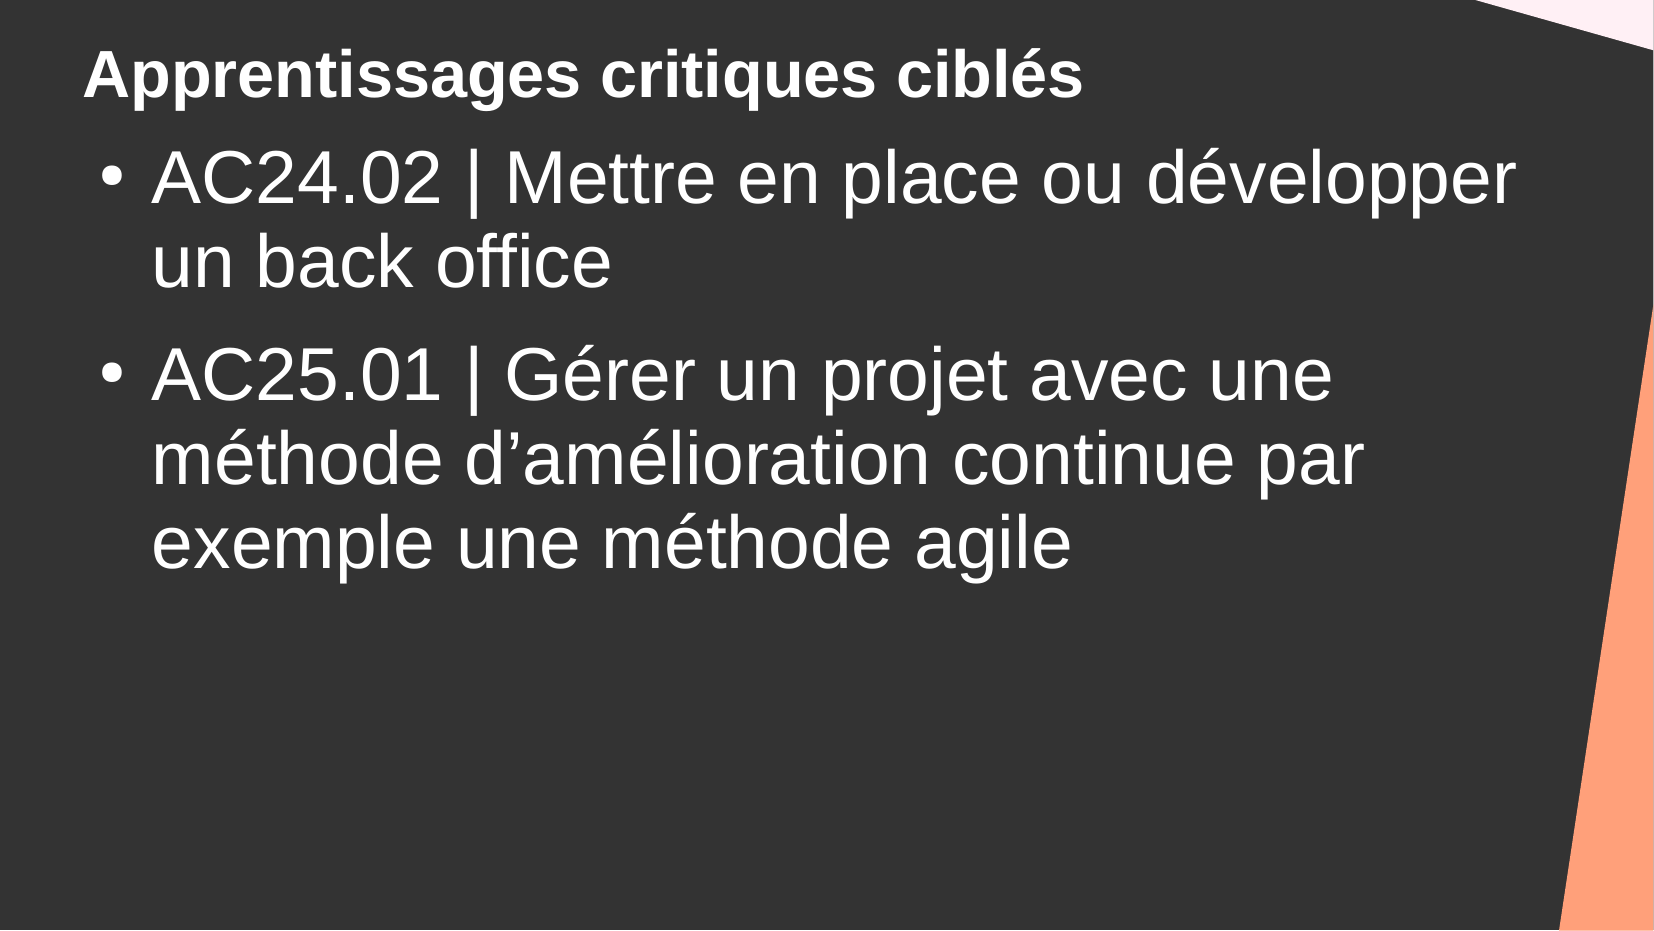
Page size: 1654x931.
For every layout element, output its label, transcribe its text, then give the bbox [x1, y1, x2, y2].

text_box [1558, 300, 1654, 931]
title Apprentissages critiques ciblés [82, 37, 1571, 122]
text_box [1475, 0, 1654, 51]
list AC24.02 | Mettre en place ou développer un back office AC25.01 | Gérer un projet avec une méthode d’amélioration continue par exemple une méthode agile [80, 135, 1620, 721]
